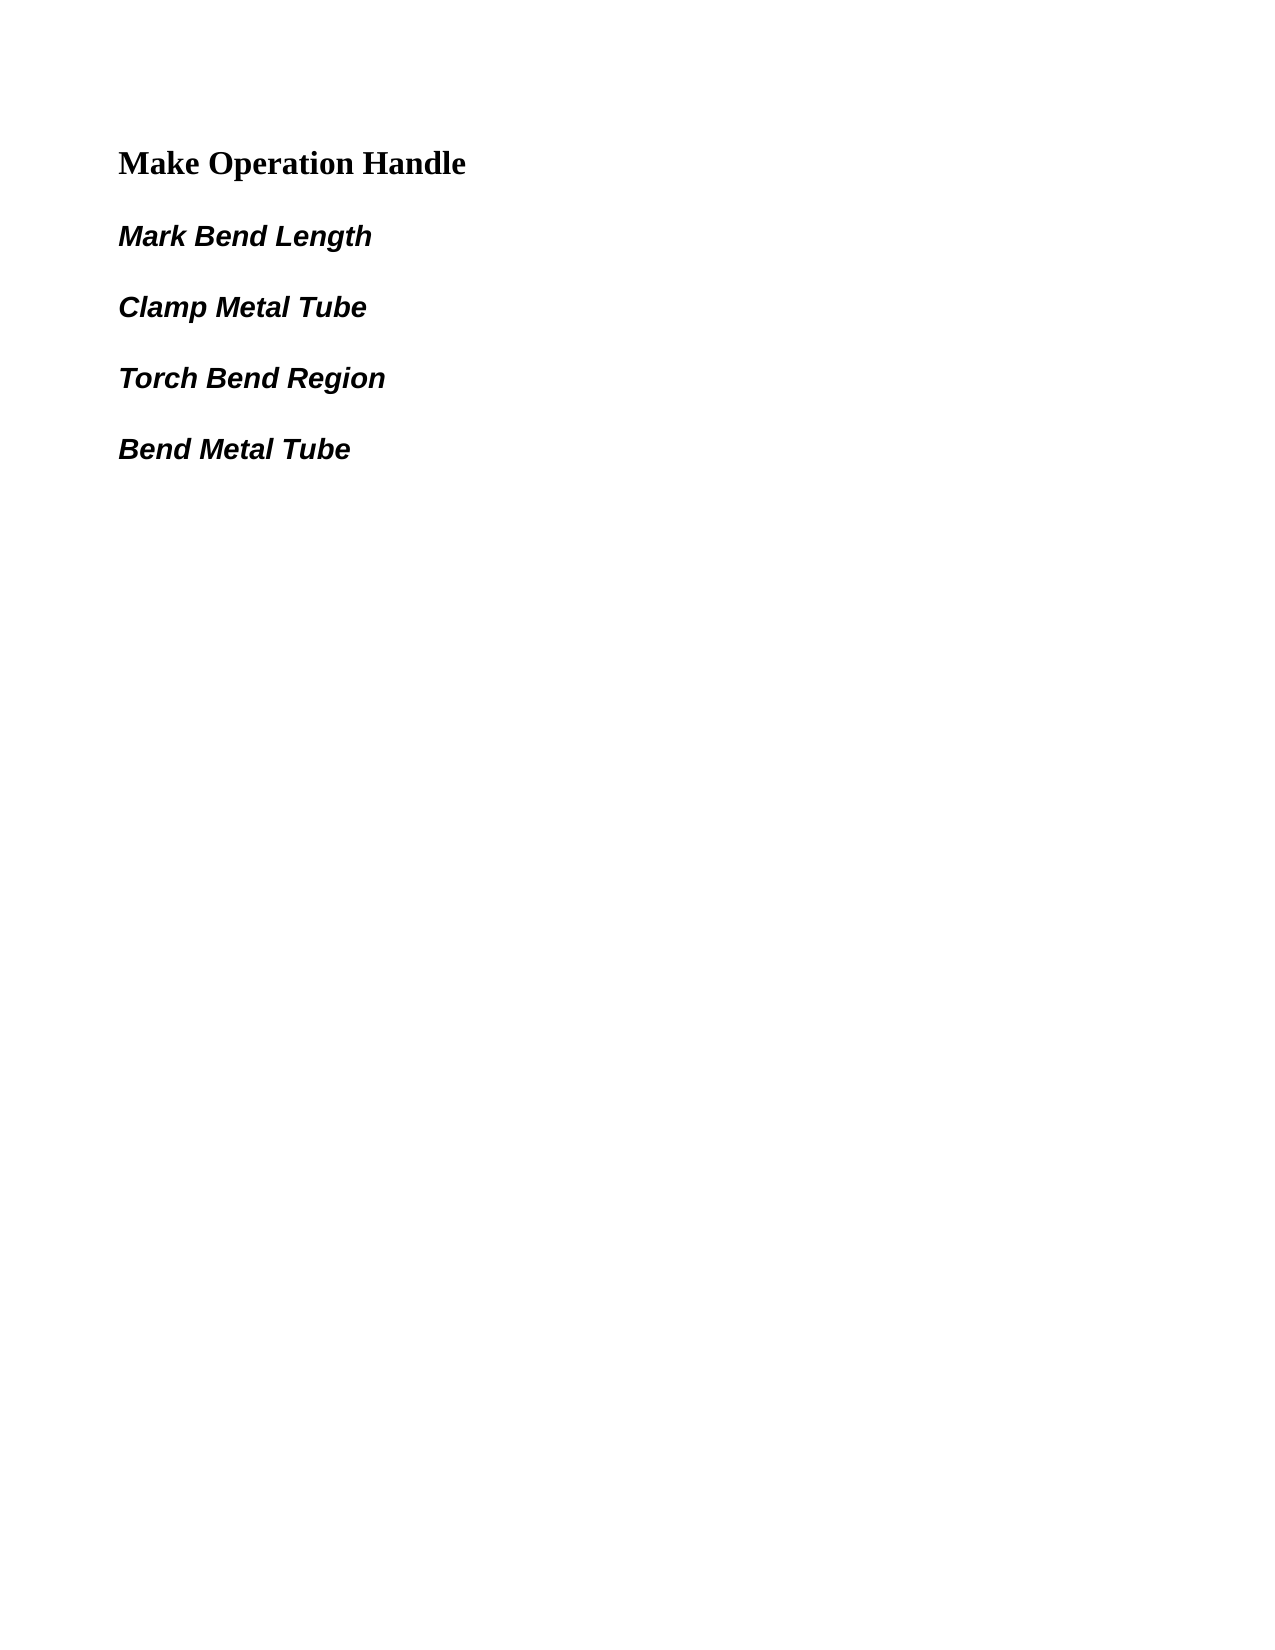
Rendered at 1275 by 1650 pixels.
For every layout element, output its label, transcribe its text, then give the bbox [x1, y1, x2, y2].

subtitle Bend Metal Tube [118, 432, 1157, 466]
subtitle Torch Bend Region [118, 361, 1157, 394]
subtitle Make Operation Handle [118, 143, 1157, 181]
subtitle Mark Bend Length [118, 219, 1157, 252]
subtitle Clamp Metal Tube [118, 290, 1157, 323]
